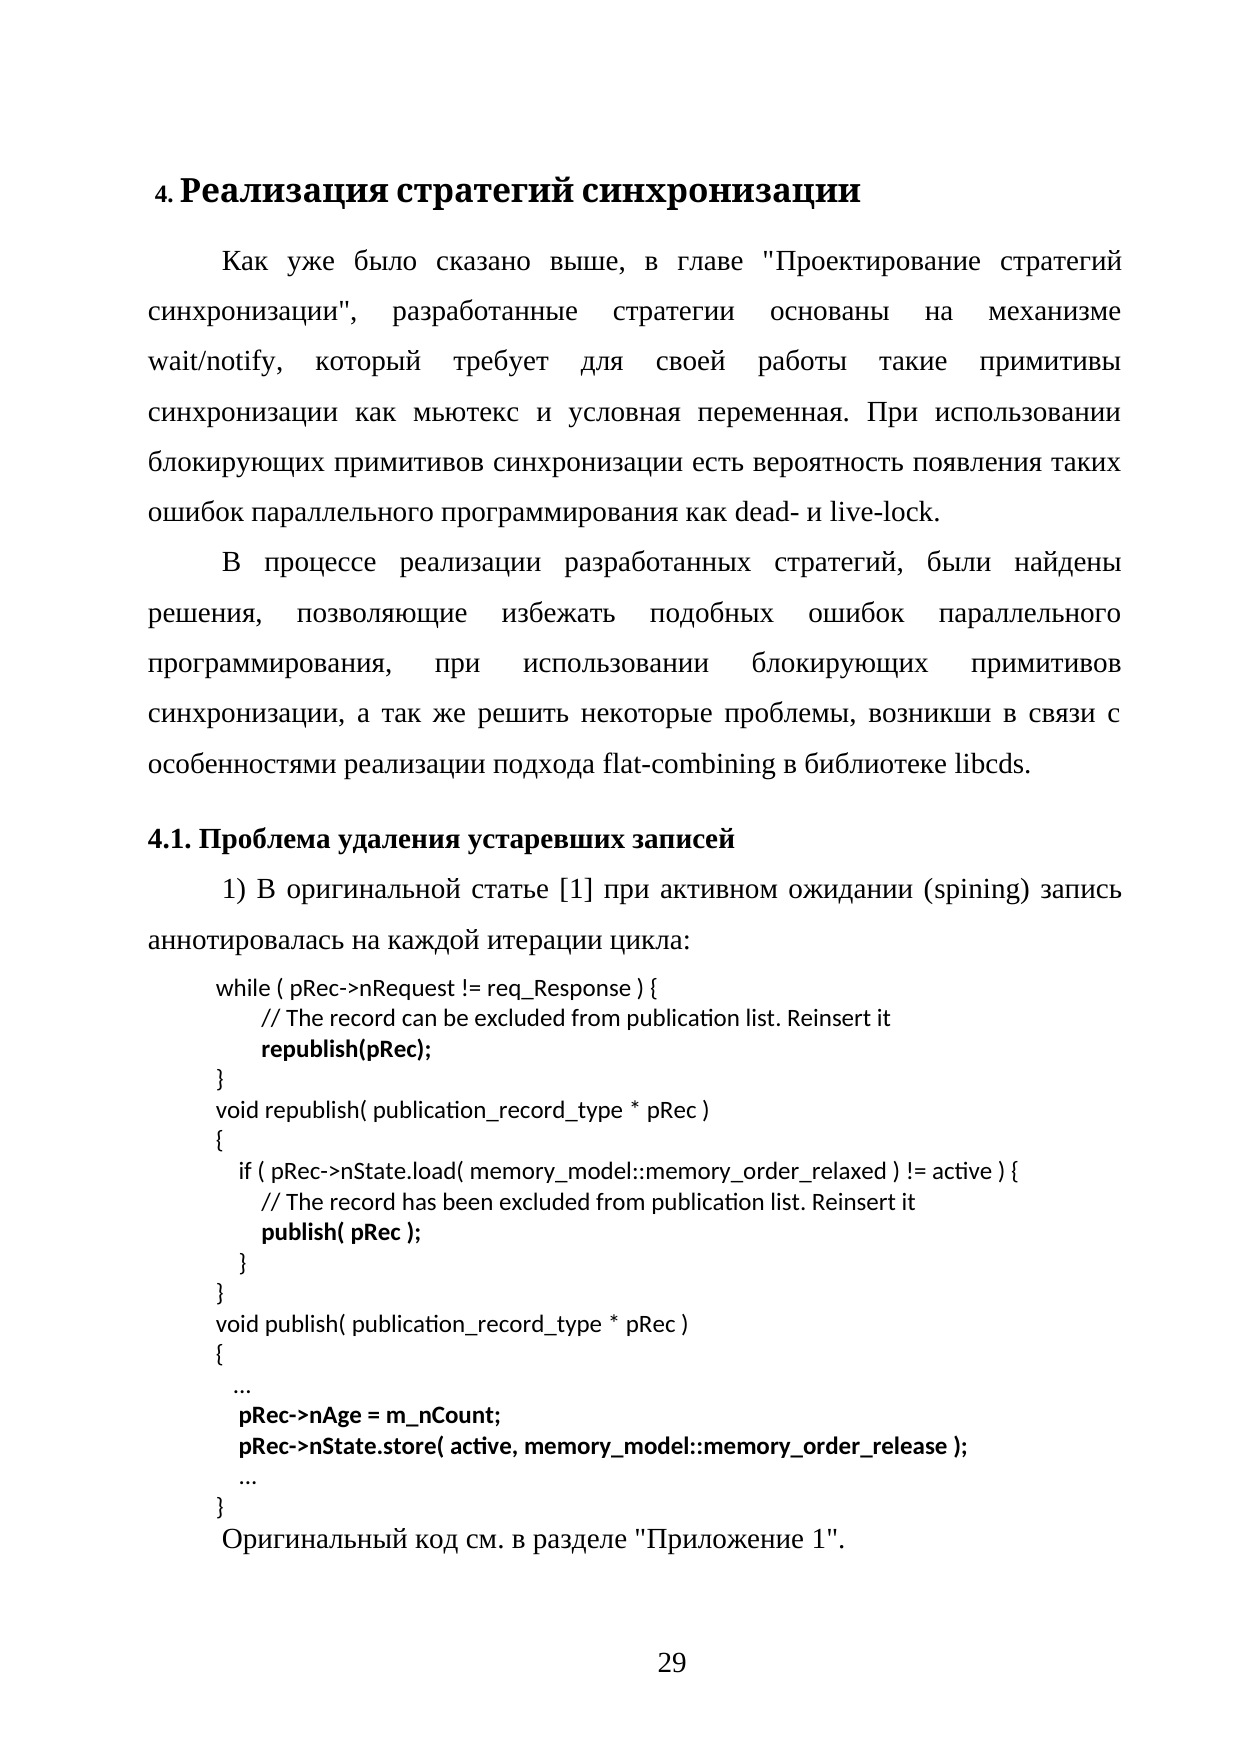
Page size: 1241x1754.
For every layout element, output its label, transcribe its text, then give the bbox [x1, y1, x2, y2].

text publish( pRec ); [148, 1216, 1122, 1247]
text while ( pRec->nRequest != req_Response ) { [148, 972, 1122, 1003]
text // The record has been excluded from publication list. Reinsert it [148, 1186, 1122, 1216]
text { [148, 1338, 1122, 1369]
text В процессе реализации разработанных стратегий, были найдены решения, позволяющие избежать подобных ошибок параллельного программирования, при использовании блокирующих примитивов синхронизации, а так же решить некоторые проблемы, возникши в связи с особенностями реализации подхода flat-combining в библиотеке libcds. [148, 544, 1122, 779]
text void publish( publication_record_type * pRec ) [148, 1308, 1122, 1338]
text ... [148, 1369, 1122, 1399]
text pRec->nState.store( active, memory_model::memory_order_release ); [148, 1430, 1122, 1460]
text if ( pRec->nState.load( memory_model::memory_order_relaxed ) != active ) { [148, 1155, 1122, 1186]
text void republish( publication_record_type * pRec ) [148, 1094, 1122, 1125]
text // The record can be excluded from publication list. Reinsert it [148, 1003, 1122, 1033]
text ... [148, 1460, 1122, 1491]
text Как уже было сказано выше, в главе "Проектирование стратегий синхронизации", разработанные стратегии основаны на механизме wait/notify, который требует для своей работы такие примитивы синхронизации как мьютекс и условная переменная. При использовании блокирующих примитивов синхронизации есть вероятность появления таких ошибок параллельного программирования как dead- и live-lock. [148, 243, 1122, 528]
text pRec->nAge = m_nCount; [148, 1399, 1122, 1430]
subtitle Проблема удаления устаревших записей [148, 821, 1122, 855]
text Оригинальный код см. в разделе "Приложение 1". [148, 1521, 1122, 1555]
text } [148, 1247, 1122, 1277]
text } [148, 1277, 1122, 1308]
text } [148, 1491, 1122, 1521]
subtitle Реализация стратегий синхронизации [154, 173, 1122, 211]
text } [148, 1064, 1122, 1094]
text 1) В оригинальной статье [1] при активном ожидании (spining) запись аннотировалась на каждой итерации цикла: [148, 871, 1122, 955]
text { [148, 1125, 1122, 1155]
text republish(pRec); [148, 1033, 1122, 1064]
